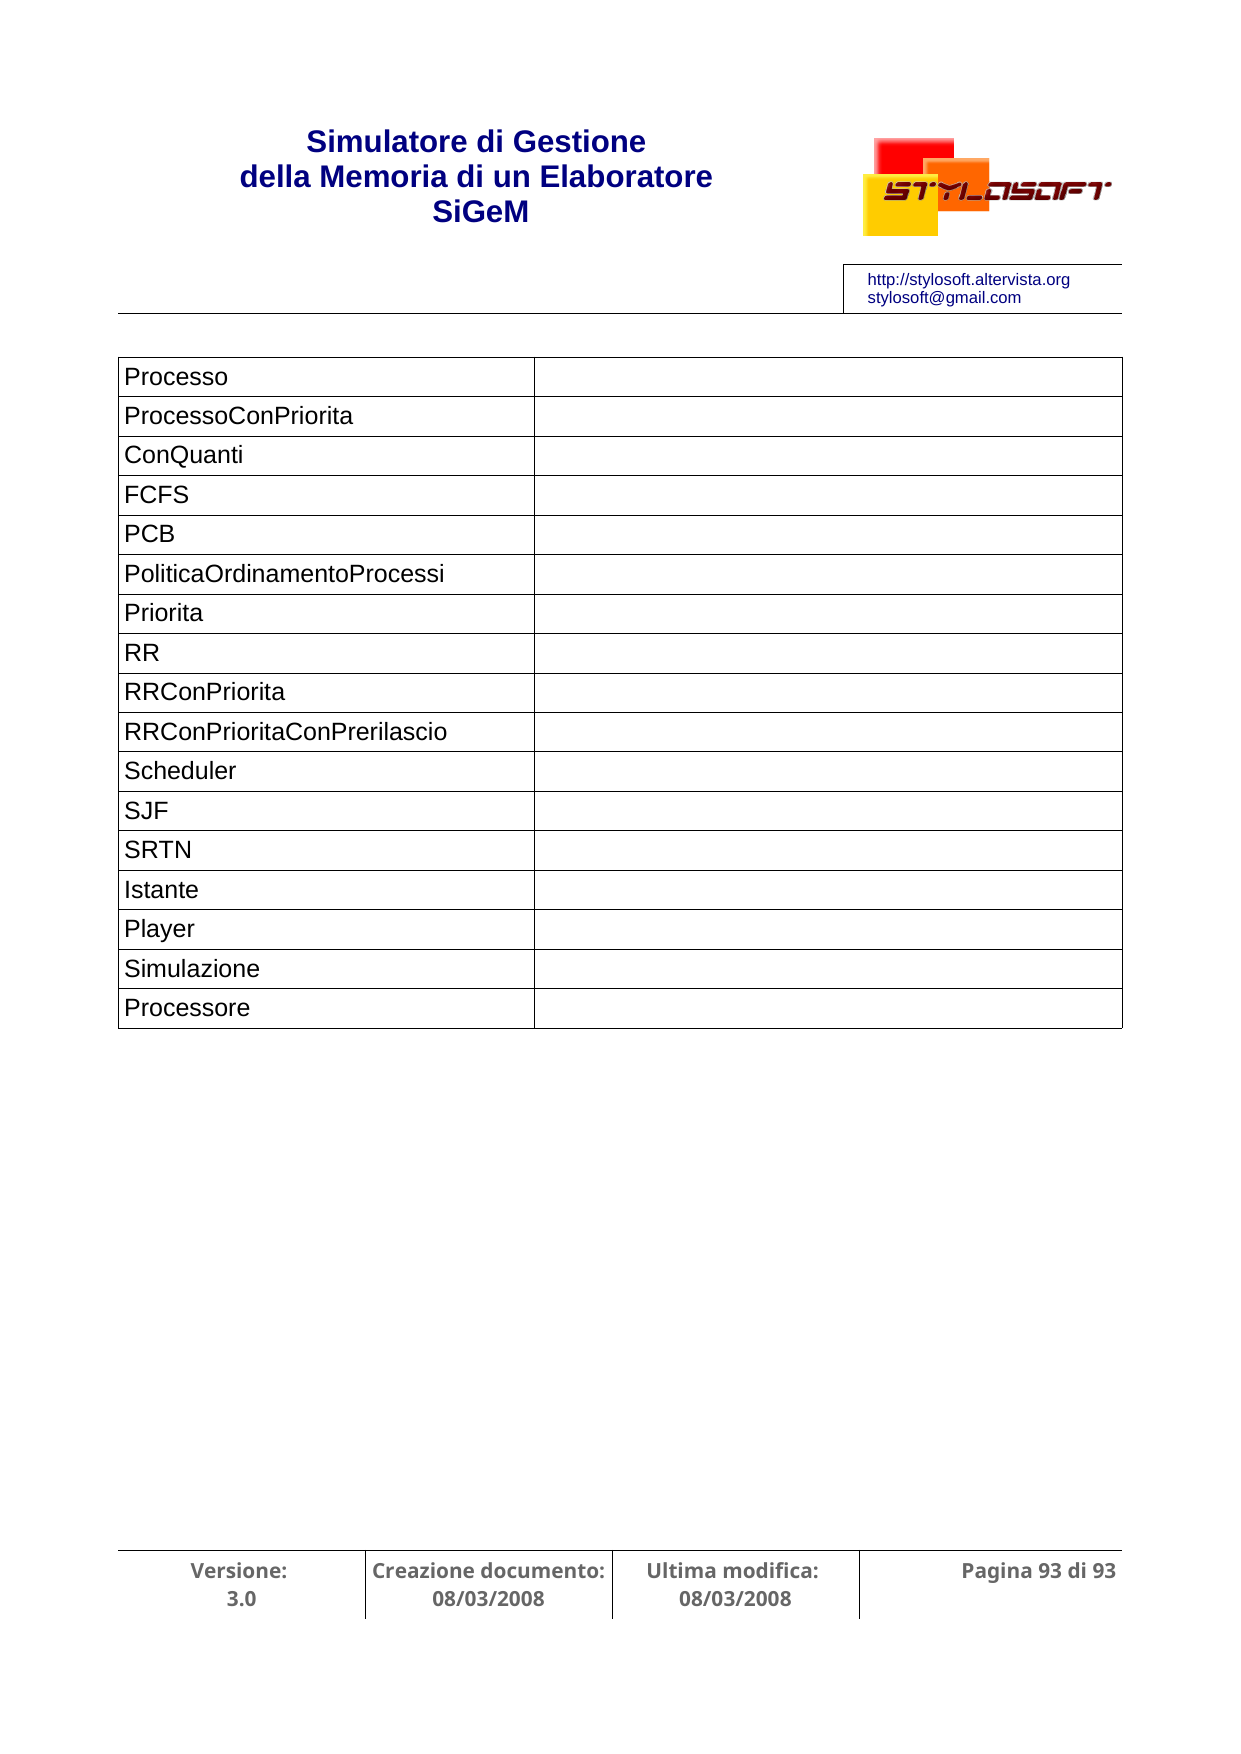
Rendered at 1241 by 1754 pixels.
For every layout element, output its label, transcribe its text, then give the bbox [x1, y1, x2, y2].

picture [848, 123, 1117, 247]
table_cell [535, 437, 1122, 475]
table_cell [535, 989, 1122, 1028]
table_cell PCB [119, 516, 534, 554]
table_cell Priorita [119, 595, 534, 633]
table_cell [535, 713, 1122, 751]
table_cell [535, 910, 1122, 949]
table_cell [535, 674, 1122, 712]
table_cell RRConPriorita [119, 674, 534, 712]
table_cell [535, 397, 1122, 436]
table_cell PoliticaOrdinamentoProcessi [119, 555, 534, 593]
table_cell Processore [119, 989, 534, 1028]
table_cell [535, 831, 1122, 870]
table_cell FCFS [119, 476, 534, 514]
table_cell RRConPrioritaConPrerilascio [119, 713, 534, 751]
table_cell Istante [119, 871, 534, 909]
table_cell [535, 516, 1122, 554]
table_cell Processo [119, 358, 534, 396]
table_cell ConQuanti [119, 437, 534, 475]
table_cell Simulazione [119, 950, 534, 988]
table_cell [535, 555, 1122, 593]
table_cell SRTN [119, 831, 534, 870]
table_cell [535, 950, 1122, 988]
table_cell [535, 634, 1122, 672]
table_cell [535, 358, 1122, 396]
table_cell ProcessoConPriorita [119, 397, 534, 436]
table_cell [535, 752, 1122, 791]
table_cell [535, 595, 1122, 633]
table_cell SJF [119, 792, 534, 830]
table_cell [535, 476, 1122, 514]
table_cell [535, 792, 1122, 830]
table_cell Scheduler [119, 752, 534, 791]
table_cell RR [119, 634, 534, 672]
table_cell Player [119, 910, 534, 949]
table_cell [535, 871, 1122, 909]
